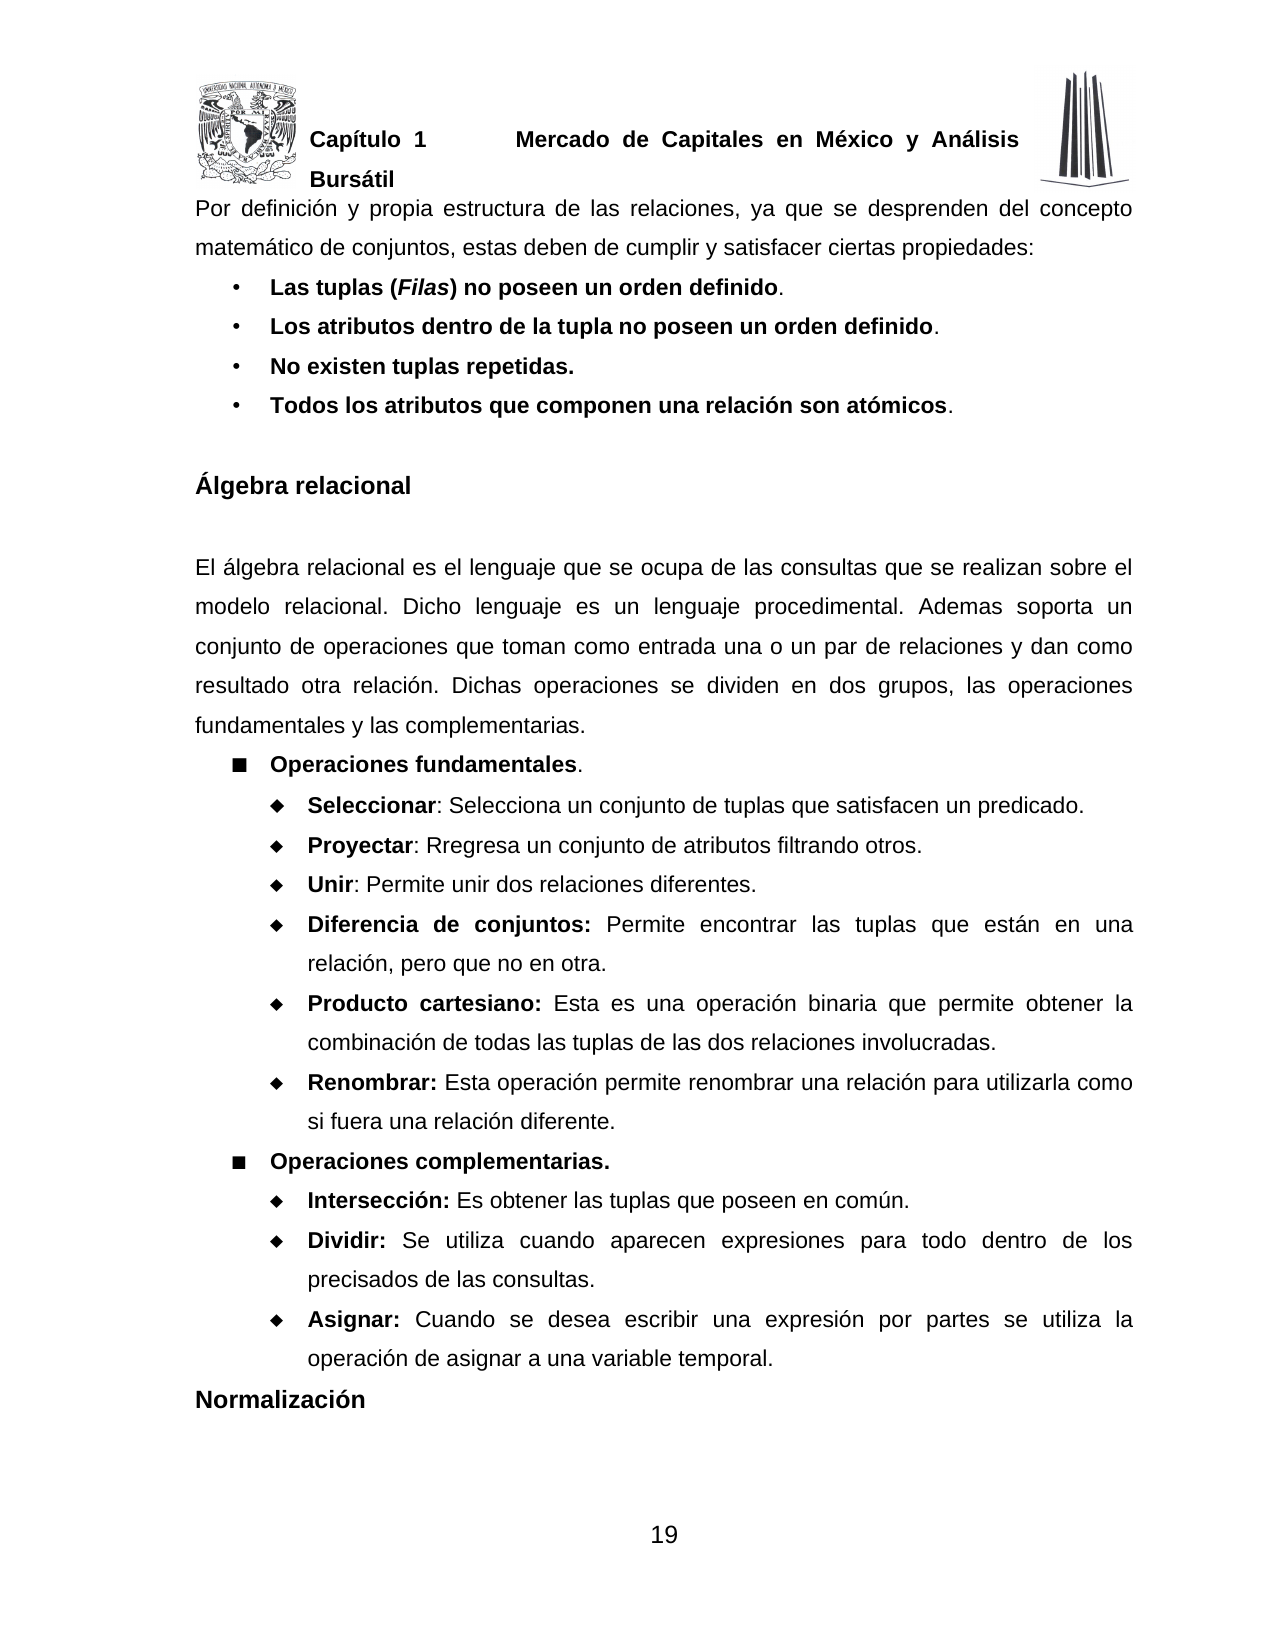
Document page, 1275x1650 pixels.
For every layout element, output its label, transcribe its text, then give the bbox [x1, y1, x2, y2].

list Seleccionar: Selecciona un conjunto de tuplas que satisfacen un predicado. [270, 792, 1133, 818]
list Todos los atributos que componen una relación son atómicos. [232, 392, 1133, 419]
list Diferencia de conjuntos: Permite encontrar las tuplas que están en una relación, pero que no en otra. [270, 911, 1133, 977]
text Normalización [195, 1384, 1133, 1413]
list Las tuplas (Filas) no poseen un orden definido. [232, 274, 1133, 300]
list Unir: Permite unir dos relaciones diferentes. [270, 871, 1133, 898]
list Proyectar: Rregresa un conjunto de atributos filtrando otros. [270, 832, 1133, 858]
list Dividir: Se utiliza cuando aparecen expresiones para todo dentro de los precisados de las consultas. [270, 1227, 1133, 1292]
text Por definición y propia estructura de las relaciones, ya que se desprenden del concepto matemático de conjuntos, estas deben de cumplir y satisfacer ciertas propiedades: [195, 195, 1133, 261]
list No existen tuplas repetidas. [232, 353, 1133, 379]
list Operaciones complementarias. [232, 1148, 1133, 1174]
list Renombrar: Esta operación permite renombrar una relación para utilizarla como si fuera una relación diferente. [270, 1069, 1133, 1134]
list Los atributos dentro de la tupla no poseen un orden definido. [232, 313, 1133, 340]
picture [1034, 65, 1136, 193]
list Intersección: Es obtener las tuplas que poseen en común. [270, 1187, 1133, 1213]
list Operaciones fundamentales. [232, 751, 1133, 778]
text Álgebra relacional [195, 471, 1133, 500]
list Asignar: Cuando se desea escribir una expresión por partes se utiliza la operación de asignar a una variable temporal. [270, 1306, 1133, 1371]
list Producto cartesiano: Esta es una operación binaria que permite obtener la combinación de todas las tuplas de las dos relaciones involucradas. [270, 990, 1133, 1056]
text El álgebra relacional es el lenguaje que se ocupa de las consultas que se realizan sobre el modelo relacional. Dicho lenguaje es un lenguaje procedimental. Ademas soporta un conjunto de operaciones que toman como entrada una o un par de relaciones y dan como resultado otra relación. Dichas operaciones se dividen en dos grupos, las operaciones fundamentales y las complementarias. [195, 554, 1133, 738]
